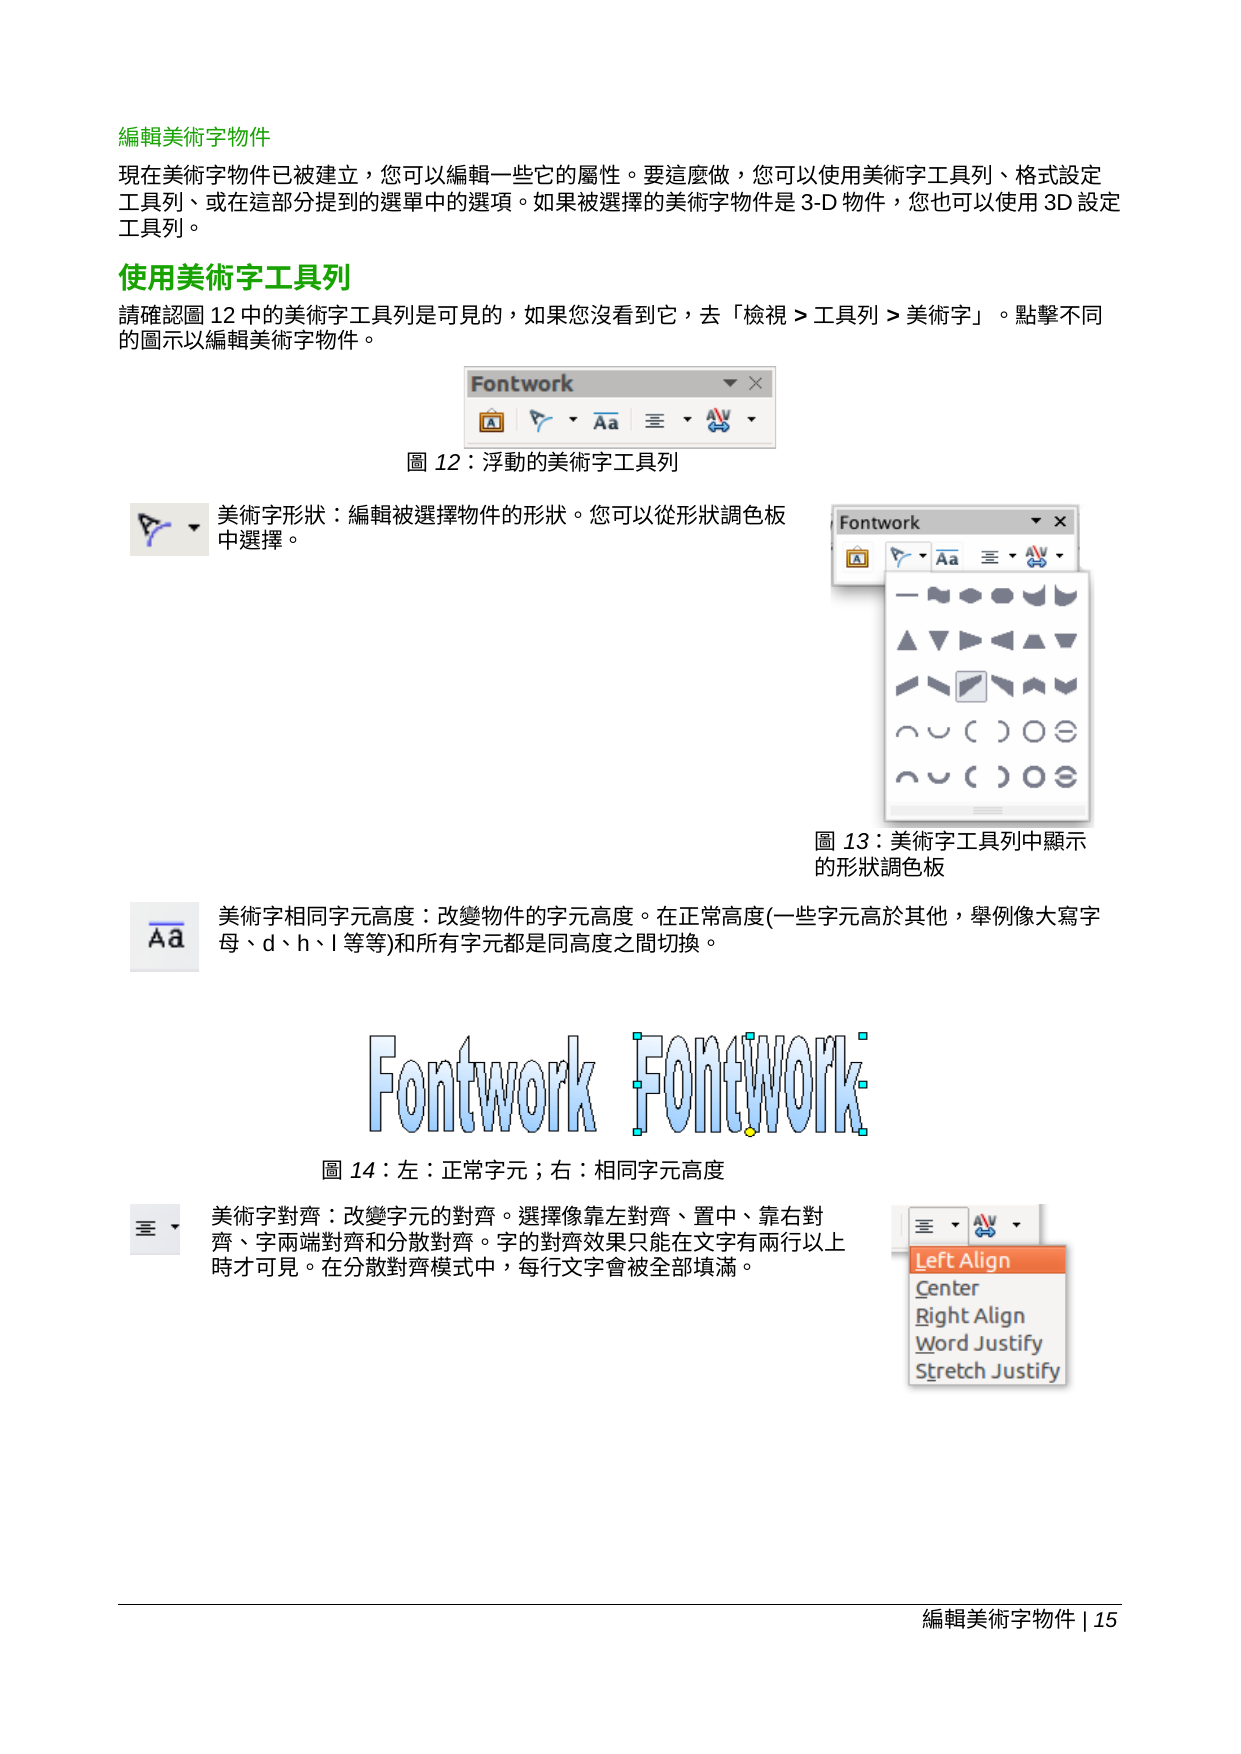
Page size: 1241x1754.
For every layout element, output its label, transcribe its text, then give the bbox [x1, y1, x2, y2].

picture [353, 1009, 887, 1157]
table_header 美術字相同字元高度：改變物件的字元高度。在正常高度(一些字元高於其他，舉例像大寫字母、d、h、l 等等)和所有字元都是同高度之間切換。 [219, 903, 1123, 997]
table_header [797, 503, 1128, 903]
subtitle 使用美術字工具列 [118, 262, 1122, 296]
picture [130, 1204, 181, 1255]
subtitle 編輯美術字物件 [118, 118, 1122, 152]
picture [891, 1204, 1080, 1399]
table_header [118, 503, 217, 903]
text 圖 14：左：正常字元；右：相同字元高度 [321, 1157, 919, 1183]
table_header 美術字形狀：編輯被選擇物件的形狀。您可以從形狀調色板中選擇。 [217, 503, 797, 903]
picture [463, 366, 777, 449]
text 請確認圖12中的美術字工具列是可見的，如果您沒看到它，去「檢視 > 工具列 > 美術字」。點擊不同的圖示以編輯美術字物件。 [118, 302, 1122, 354]
table_header 美術字對齊：改變字元的對齊。選擇像靠左對齊、置中、靠右對齊、字兩端對齊和分散對齊。字的對齊效果只能在文字有兩行以上時才可見。在分散對齊模式中，每行文字會被全部填滿。 [212, 1204, 849, 1437]
table_header [118, 1204, 212, 1437]
picture [130, 503, 209, 556]
picture [830, 503, 1095, 828]
text 現在美術字物件已被建立，您可以編輯一些它的屬性。要這麼做，您可以使用美術字工具列、格式設定工具列、或在這部分提到的選單中的選項。如果被選擇的美術字物件是3-D物件，您也可以使用3D設定工具列。 [118, 163, 1122, 241]
table_header [849, 1204, 1122, 1437]
picture [130, 902, 200, 972]
table_header [118, 903, 218, 997]
text 圖 12：浮動的美術字工具列 [406, 449, 834, 476]
